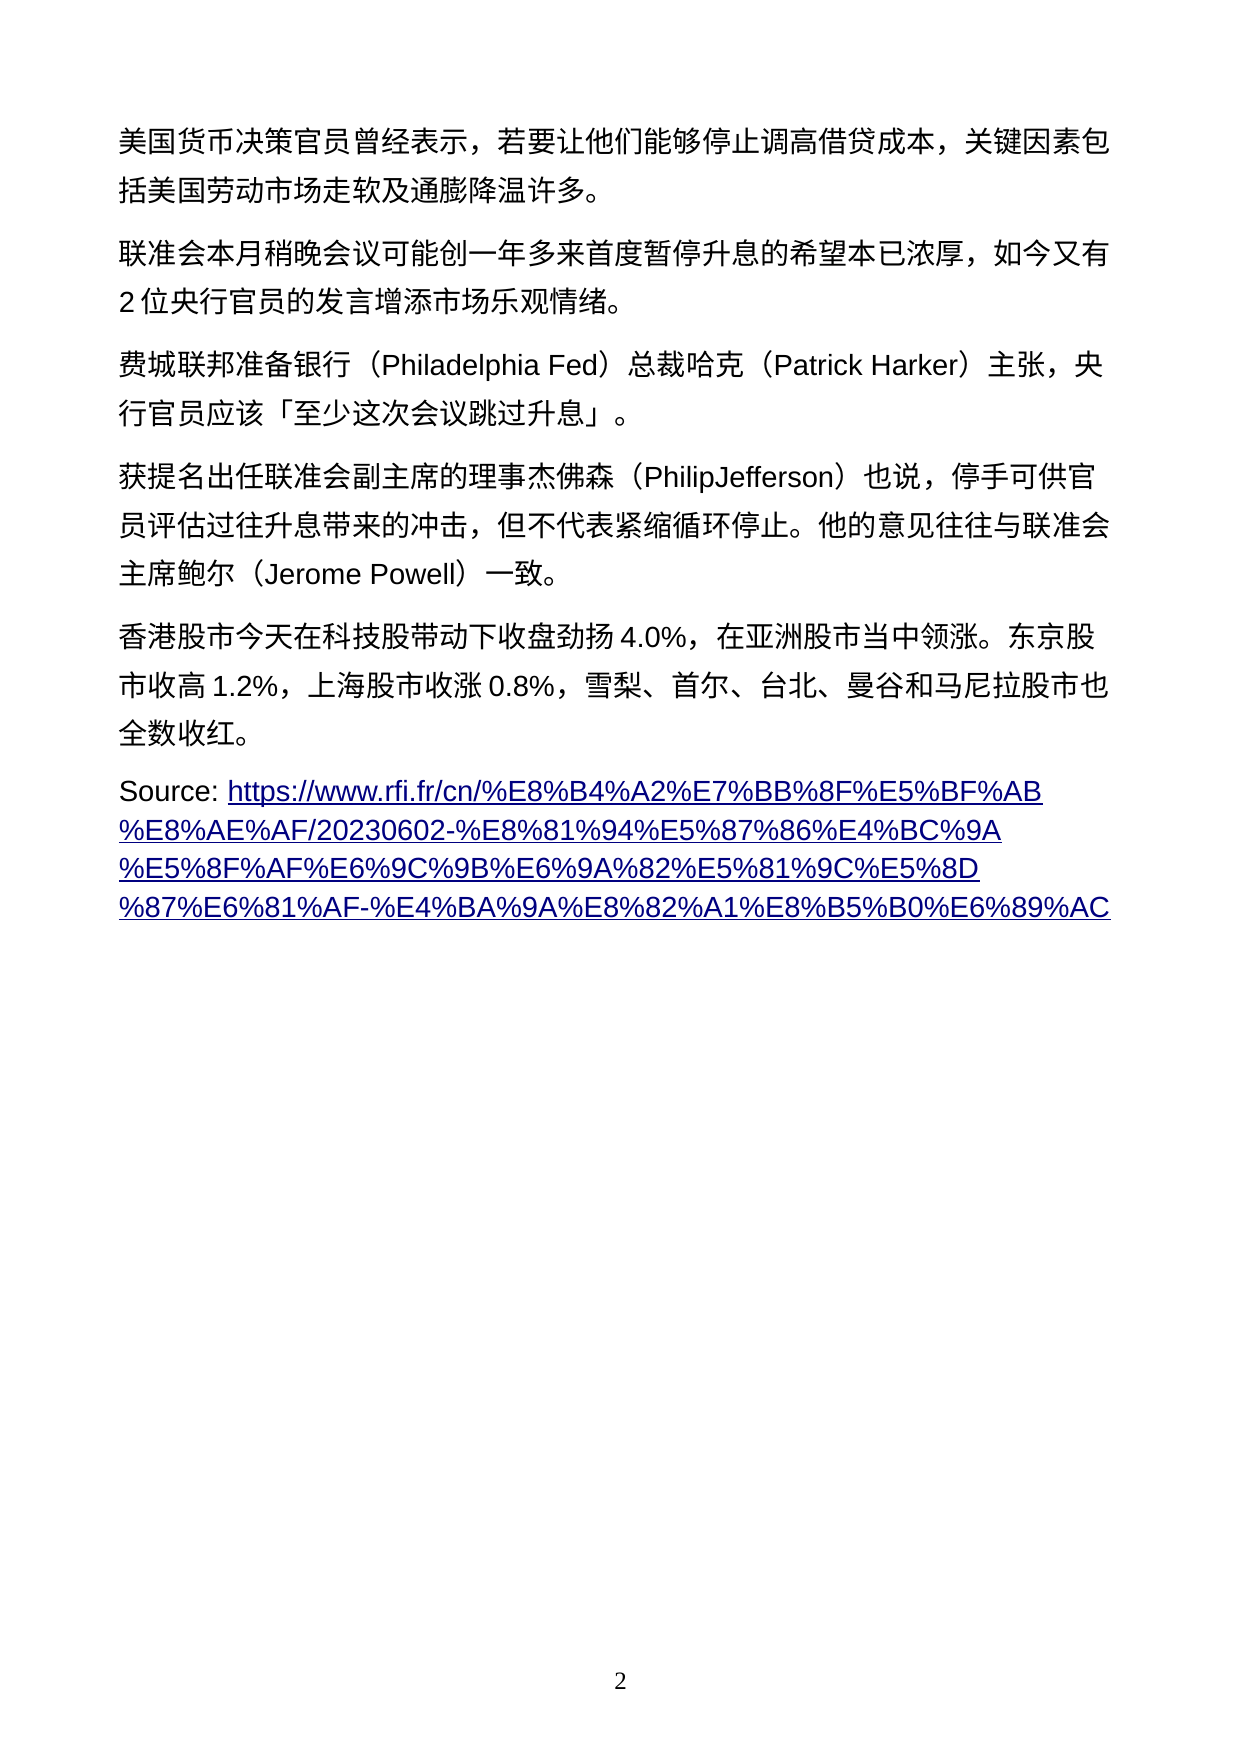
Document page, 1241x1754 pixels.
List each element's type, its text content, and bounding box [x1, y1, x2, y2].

text Source: https://www.rfi.fr/cn/%E8%B4%A2%E7%BB%8F%E5%BF%AB%E8%AE%AF/20230602-%E8%81%94%E5%87%86%E4%BC%9A%E5%8F%AF%E6%9C%9B%E6%9A%82%E5%81%9C%E5%8D%87%E6%81%AF-%E4%BA%9A%E8%82%A1%E8%B5%B0%E6%89%AC [118, 774, 1122, 923]
text 香港股市今天在科技股带动下收盘劲扬4.0%，在亚洲股市当中领涨。东京股市收高1.2%，上海股市收涨0.8%，雪梨、首尔、台北、曼谷和马尼拉股市也全数收红。 [118, 614, 1122, 753]
text 费城联邦准备银行（Philadelphia Fed）总裁哈克（Patrick Harker）主张，央行官员应该「至少这次会议跳过升息」。 [118, 342, 1122, 433]
text 联准会本月稍晚会议可能创一年多来首度暂停升息的希望本已浓厚，如今又有2位央行官员的发言增添市场乐观情绪。 [118, 230, 1122, 321]
text 获提名出任联准会副主席的理事杰佛森（PhilipJefferson）也说，停手可供官员评估过往升息带来的冲击，但不代表紧缩循环停止。他的意见往往与联准会主席鲍尔（Jerome Powell）一致。 [118, 453, 1122, 593]
text 美国货币决策官员曾经表示，若要让他们能够停止调高借贷成本，关键因素包括美国劳动市场走软及通膨降温许多。 [118, 118, 1122, 209]
